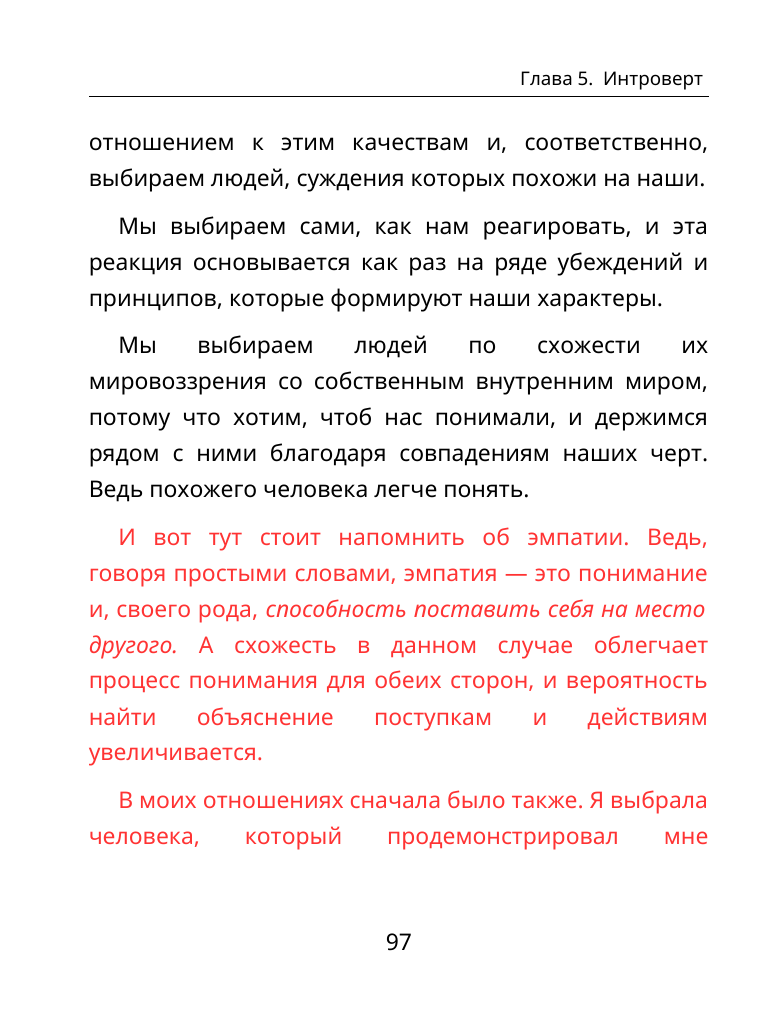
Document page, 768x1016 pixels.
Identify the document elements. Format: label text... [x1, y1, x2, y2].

text В моих отношениях сначала было также. Я выбрала человека, который продемонстрировал мне [88, 784, 709, 851]
text Мы выбираем сами, как нам реагировать, и эта реакция основывается как раз на ряде убеждений и принципов, которые формируют наши характеры. [88, 210, 709, 313]
text Мы выбираем людей по схожести их мировоззрения со собственным внутренним миром, потому что хотим, чтоб нас понимали, и держимся рядом с ними благодаря совпадениям наших черт. Ведь похожего человека легче понять. [88, 329, 709, 504]
text отношением к этим качествам и, соответственно, выбираем людей, суждения которых похожи на наши. [88, 126, 709, 193]
text И вот тут стоит напомнить об эмпатии. Ведь, говоря простыми словами, эмпатия — это понимание и, своего рода, способность поставить себя на место другого. А схожесть в данном случае облегчает процесс понимания для обеих сторон, и вероятность найти объяснение поступкам и действиям увеличивается. [88, 521, 709, 768]
